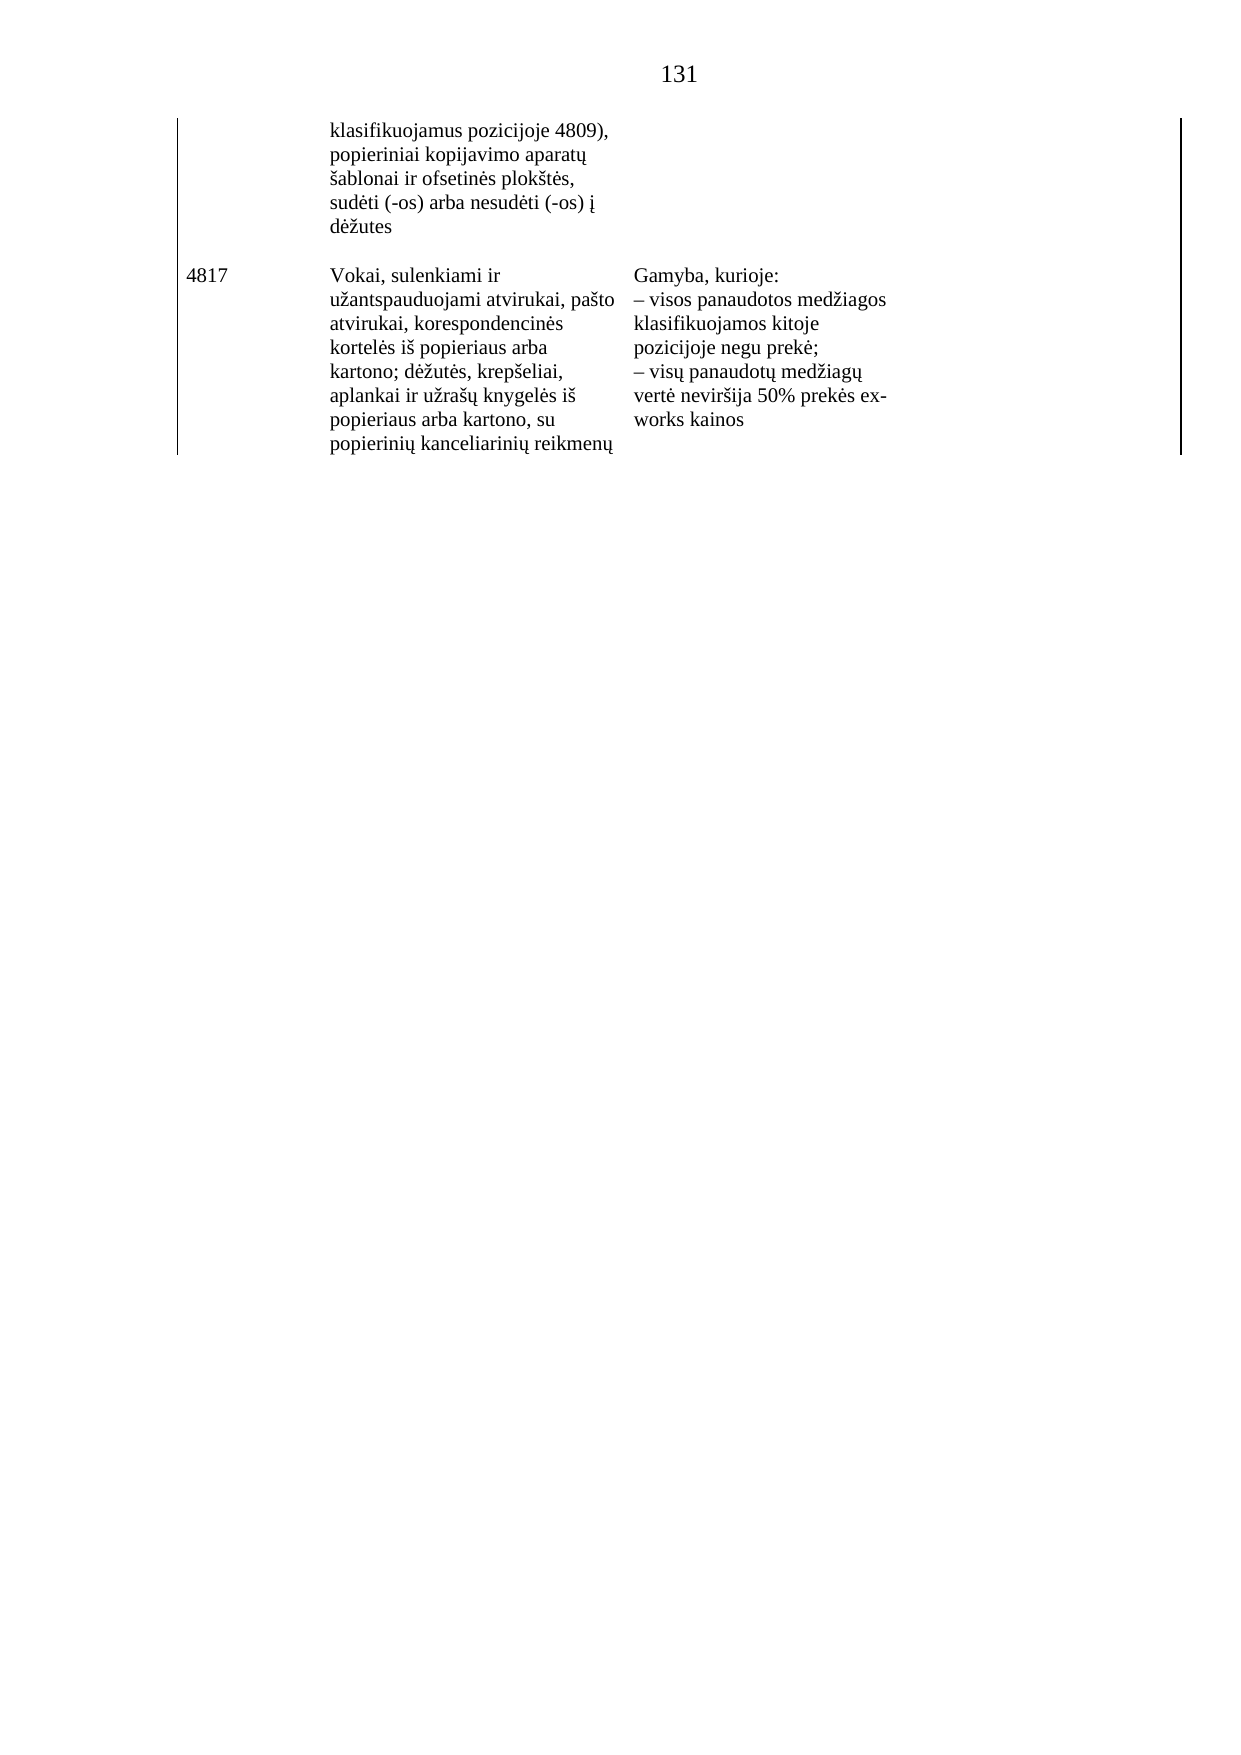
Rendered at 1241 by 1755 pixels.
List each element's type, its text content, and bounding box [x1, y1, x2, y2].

table_cell Vokai, sulenkiami ir užantspauduojami atvirukai, pašto atvirukai, korespondencinės kortelės iš popieriaus arba kartono; dėžutės, krepšeliai, aplankai ir užrašų knygelės iš popieriaus arba kartono, su popierinių kanceliarinių reikmenų [321, 263, 625, 455]
table_cell [625, 118, 906, 262]
table_cell 4817 [178, 263, 321, 455]
table_cell [178, 118, 321, 262]
table_cell klasifikuojamus pozicijoje 4809), popieriniai kopijavimo aparatų šablonai ir ofsetinės plokštės, sudėti (-os) arba nesudėti (-os) į dėžutes [321, 118, 625, 262]
table_cell [906, 263, 1180, 455]
table_cell [906, 118, 1180, 262]
table_cell Gamyba, kurioje: – visos panaudotos medžiagos klasifikuojamos kitoje pozicijoje negu prekė; – visų panaudotų medžiagų vertė neviršija 50% prekės ex-works kainos [625, 263, 906, 455]
